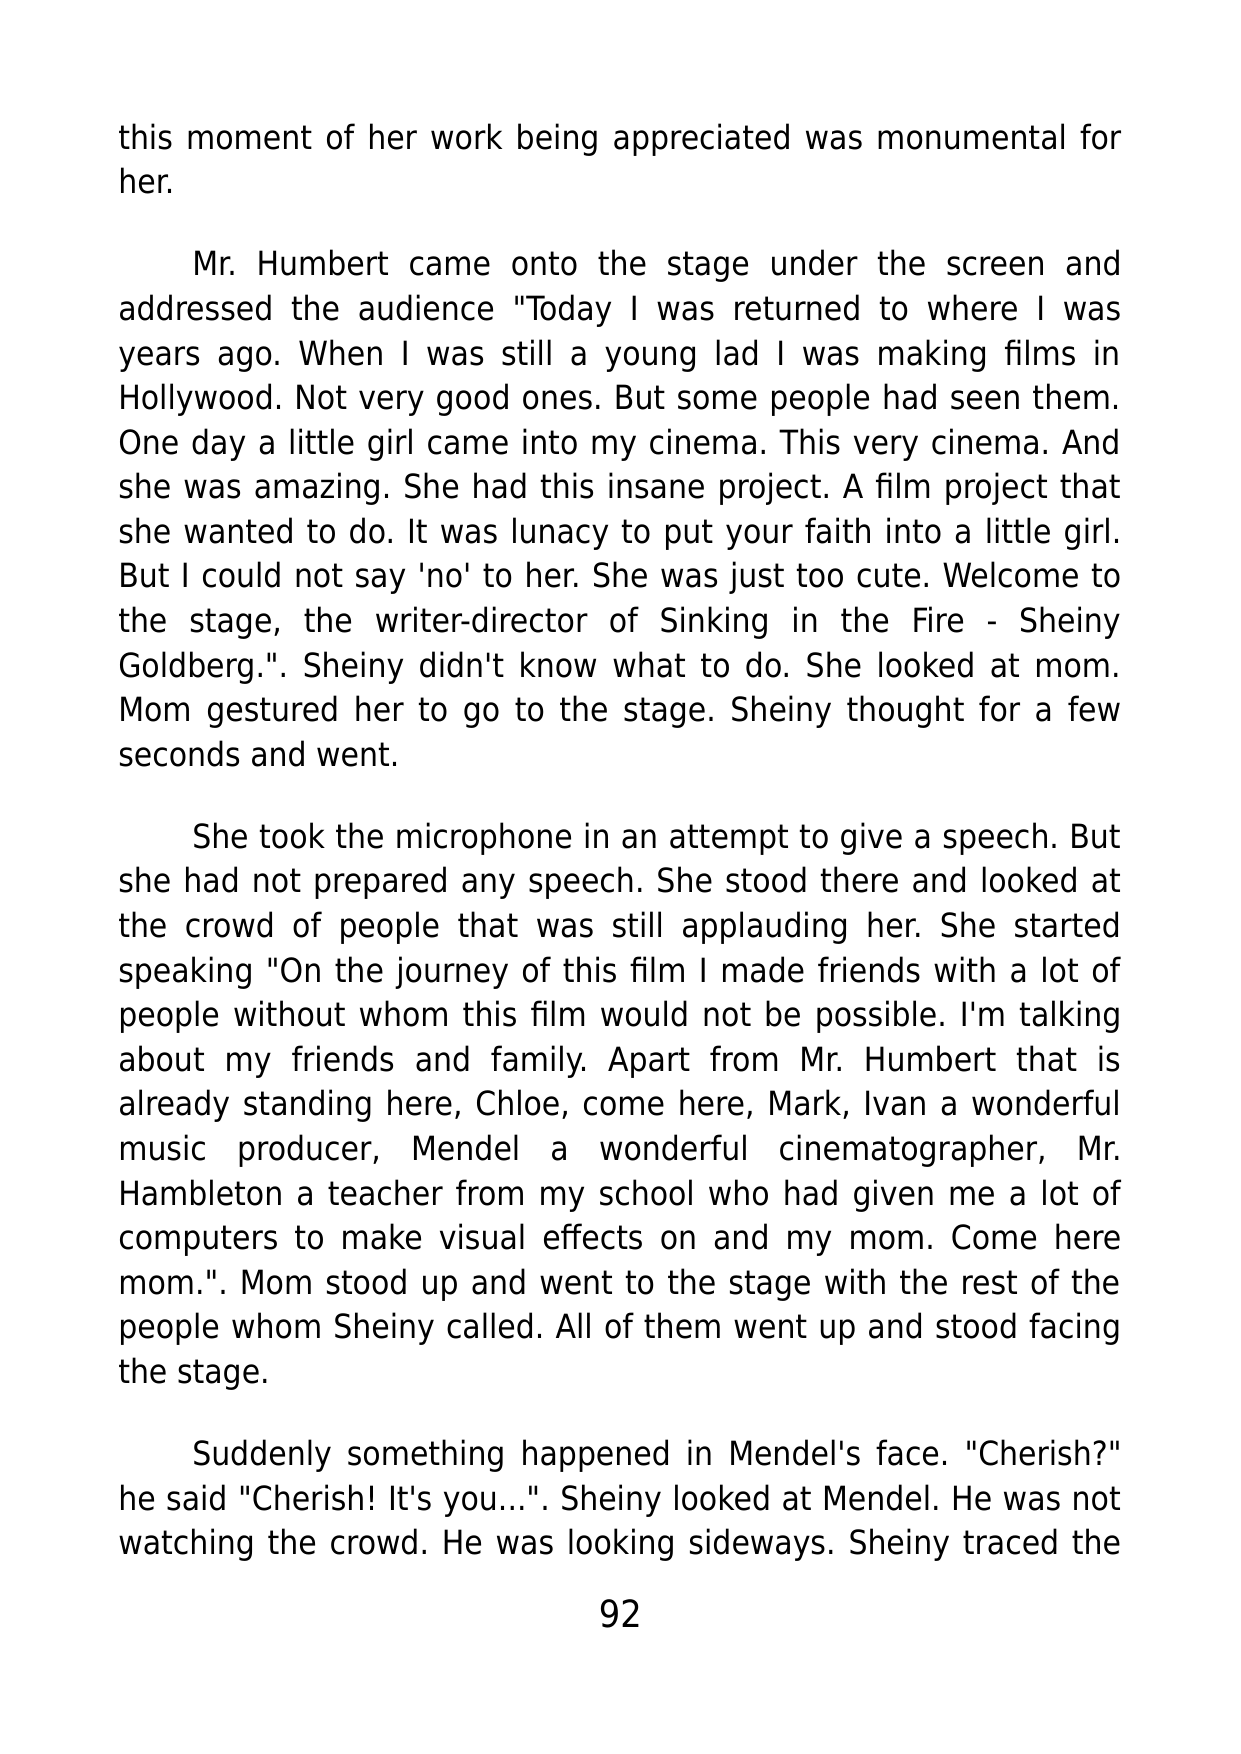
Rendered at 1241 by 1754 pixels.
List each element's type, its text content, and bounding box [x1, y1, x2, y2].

text Mr. Humbert came onto the stage under the screen and addressed the audience "Today I was returned to where I was years ago. When I was still a young lad I was making films in Hollywood. Not very good ones. But some people had seen them. One day a little girl came into my cinema. This very cinema. And she was amazing. She had this insane project. A film project that she wanted to do. It was lunacy to put your faith into a little girl. But I could not say 'no' to her. She was just too cute. Welcome to the stage, the writer-director of Sinking in the Fire - Sheiny Goldberg.". Sheiny didn't know what to do. She looked at mom. Mom gestured her to go to the stage. Sheiny thought for a few seconds and went. [118, 245, 1122, 774]
text this moment of her work being appreciated was monumental for her. [118, 118, 1122, 202]
text She took the microphone in an attempt to give a speech. But she had not prepared any speech. She stood there and looked at the crowd of people that was still applauding her. She started speaking "On the journey of this film I made friends with a lot of people without whom this film would not be possible. I'm talking about my friends and family. Apart from Mr. Humbert that is already standing here, Chloe, come here, Mark, Ivan a wonderful music producer, Mendel a wonderful cinematographer, Mr. Hambleton a teacher from my school who had given me a lot of computers to make visual effects on and my mom. Come here mom.". Mom stood up and went to the stage with the rest of the people whom Sheiny called. All of them went up and stood facing the stage. [118, 817, 1122, 1391]
text Suddenly something happened in Mendel's face. "Cherish?" he said "Cherish! It's you...". Sheiny looked at Mendel. He was not watching the crowd. He was looking sideways. Sheiny traced the [118, 1434, 1122, 1562]
